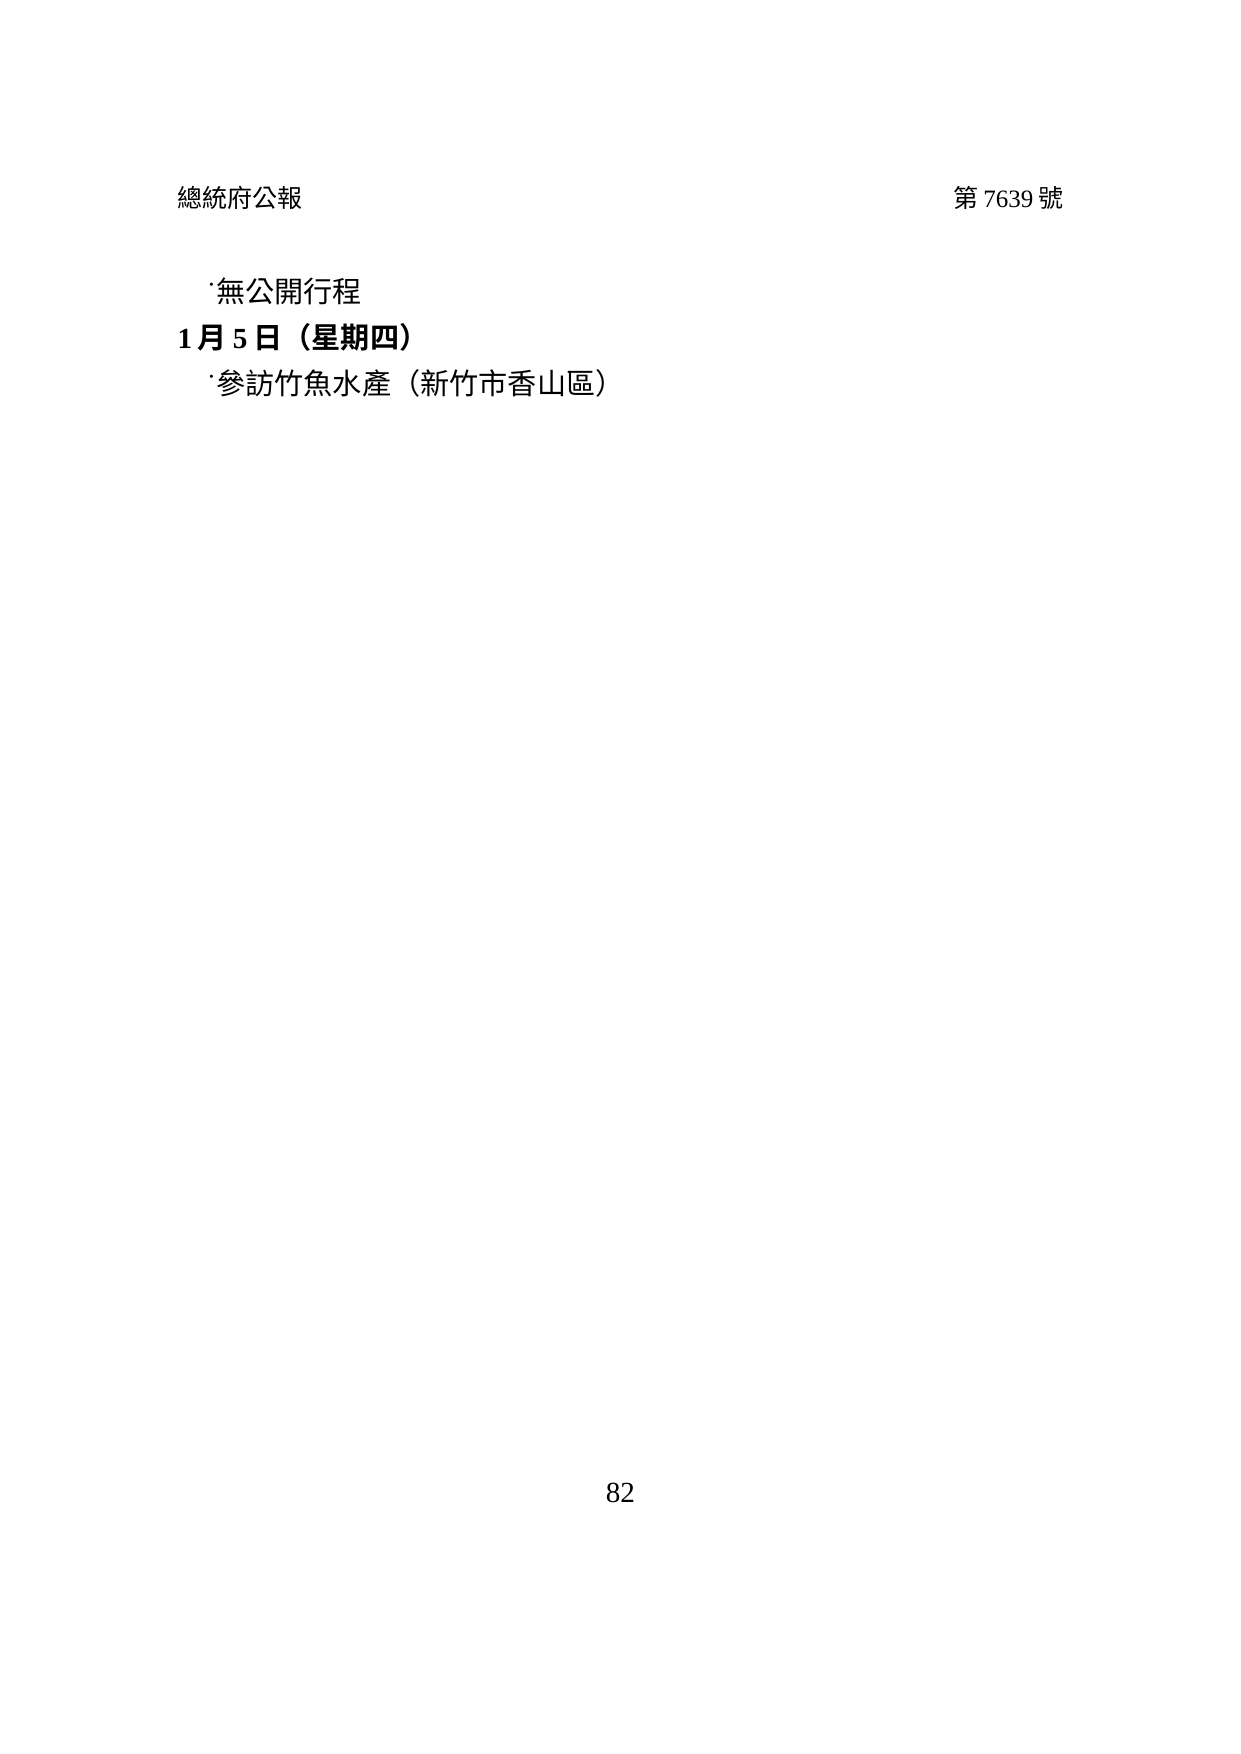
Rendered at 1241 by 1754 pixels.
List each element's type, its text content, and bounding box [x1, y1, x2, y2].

text ˙無公開行程 [206, 266, 1063, 312]
text ˙參訪竹魚水產（新竹市香山區） [206, 357, 1063, 403]
text 1月5日（星期四） [177, 312, 1063, 357]
